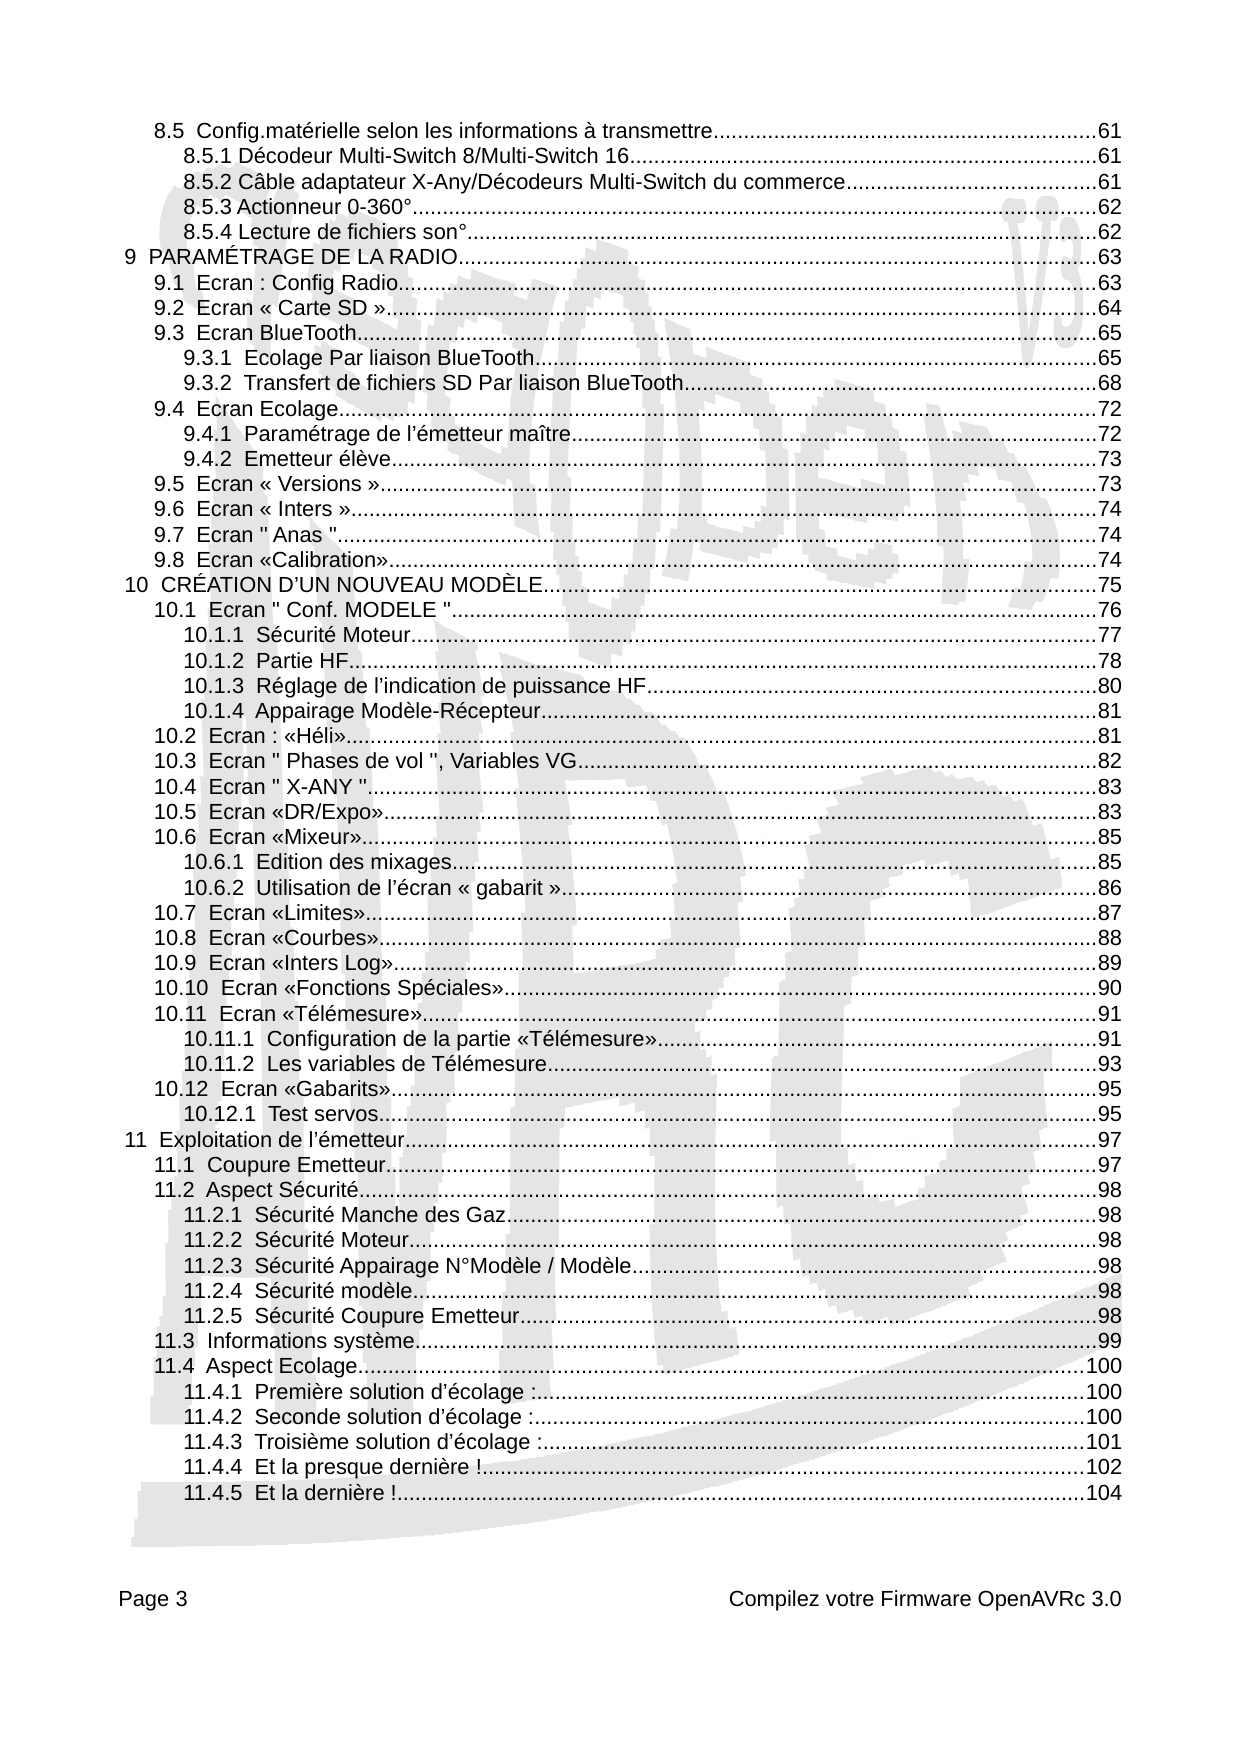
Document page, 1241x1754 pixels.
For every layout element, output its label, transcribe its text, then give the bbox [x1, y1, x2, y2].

text 8.5 Config.matérielle selon les informations à transmettre 61 [148, 118, 1122, 143]
text 9.4 Ecran Ecolage 72 [148, 395, 1122, 421]
text 11.3 Informations système 99 [148, 1328, 1122, 1353]
text 9.6 Ecran « Inters » 74 [148, 496, 1122, 521]
text 11.2.1 Sécurité Manche des Gaz 98 [177, 1202, 1122, 1227]
text 8.5.2 Câble adaptateur X-Any/Décodeurs Multi-Switch du commerce 61 [177, 168, 1122, 194]
text 9 PARAMÉTRAGE DE LA RADIO 63 [118, 244, 1122, 269]
text 9.5 Ecran « Versions » 73 [148, 471, 1122, 496]
text 10.6.2 Utilisation de l’écran « gabarit » 86 [177, 874, 1122, 899]
text 10.5 Ecran «DR/Expo» 83 [148, 799, 1122, 824]
text 10.9 Ecran «Inters Log» 89 [148, 950, 1122, 975]
text 10.8 Ecran «Courbes» 88 [148, 925, 1122, 950]
text 11.4.5 Et la dernière ! 104 [177, 1479, 1122, 1504]
text 11 Exploitation de l’émetteur 97 [118, 1126, 1122, 1152]
text 10.6.1 Edition des mixages 85 [177, 849, 1122, 874]
text 10.3 Ecran '' Phases de vol '', Variables VG 82 [148, 748, 1122, 773]
text 8.5.4 Lecture de fichiers son° 62 [177, 219, 1122, 244]
text 11.4 Aspect Ecolage 100 [148, 1353, 1122, 1378]
text 10.4 Ecran '' X-ANY '' 83 [148, 773, 1122, 799]
text 11.4.3 Troisième solution d’écolage : 101 [177, 1429, 1122, 1454]
text 10.1.3 Réglage de l’indication de puissance HF 80 [177, 673, 1122, 698]
text 11.2.3 Sécurité Appairage N°Modèle / Modèle 98 [177, 1252, 1122, 1278]
text 11.4.2 Seconde solution d’écolage : 100 [177, 1404, 1122, 1429]
text 11.4.1 Première solution d’écolage : 100 [177, 1378, 1122, 1404]
text 10.11.2 Les variables de Télémesure 93 [177, 1051, 1122, 1076]
text 10.10 Ecran «Fonctions Spéciales» 90 [148, 975, 1122, 1000]
text 10.7 Ecran «Limites» 87 [148, 899, 1122, 925]
text 10.2 Ecran : «Héli» 81 [148, 723, 1122, 748]
text 9.8 Ecran «Calibration» 74 [148, 547, 1122, 572]
text 11.1 Coupure Emetteur 97 [148, 1152, 1122, 1177]
text 10.6 Ecran «Mixeur» 85 [148, 824, 1122, 849]
text 9.4.2 Emetteur élève 73 [177, 446, 1122, 471]
text 11.4.4 Et la presque dernière ! 102 [177, 1454, 1122, 1479]
text 11.2.2 Sécurité Moteur 98 [177, 1227, 1122, 1252]
text 8.5.3 Actionneur 0-360° 62 [177, 194, 1122, 219]
text 10.11 Ecran «Télémesure» 91 [148, 1000, 1122, 1026]
text 9.4.1 Paramétrage de l’émetteur maître 72 [177, 421, 1122, 446]
text 9.7 Ecran '' Anas '' 74 [148, 521, 1122, 547]
text 11.2.5 Sécurité Coupure Emetteur 98 [177, 1303, 1122, 1328]
text 9.1 Ecran : Config Radio 63 [148, 269, 1122, 294]
text 10 CRÉATION D’UN NOUVEAU MODÈLE 75 [118, 572, 1122, 597]
text 10.12 Ecran «Gabarits» 95 [148, 1076, 1122, 1101]
text 9.2 Ecran « Carte SD » 64 [148, 294, 1122, 320]
text 10.12.1 Test servos 95 [177, 1101, 1122, 1126]
text 9.3 Ecran BlueTooth 65 [148, 320, 1122, 345]
text 10.11.1 Configuration de la partie «Télémesure» 91 [177, 1026, 1122, 1051]
text 9.3.1 Ecolage Par liaison BlueTooth 65 [177, 345, 1122, 370]
text 10.1.1 Sécurité Moteur 77 [177, 622, 1122, 647]
text 11.2.4 Sécurité modèle 98 [177, 1278, 1122, 1303]
text 11.2 Aspect Sécurité 98 [148, 1177, 1122, 1202]
text 10.1.4 Appairage Modèle-Récepteur 81 [177, 698, 1122, 723]
text 10.1.2 Partie HF 78 [177, 647, 1122, 673]
text 10.1 Ecran '' Conf. MODELE '' 76 [148, 597, 1122, 622]
text 9.3.2 Transfert de fichiers SD Par liaison BlueTooth 68 [177, 370, 1122, 395]
text 8.5.1 Décodeur Multi-Switch 8/Multi-Switch 16 61 [177, 143, 1122, 168]
